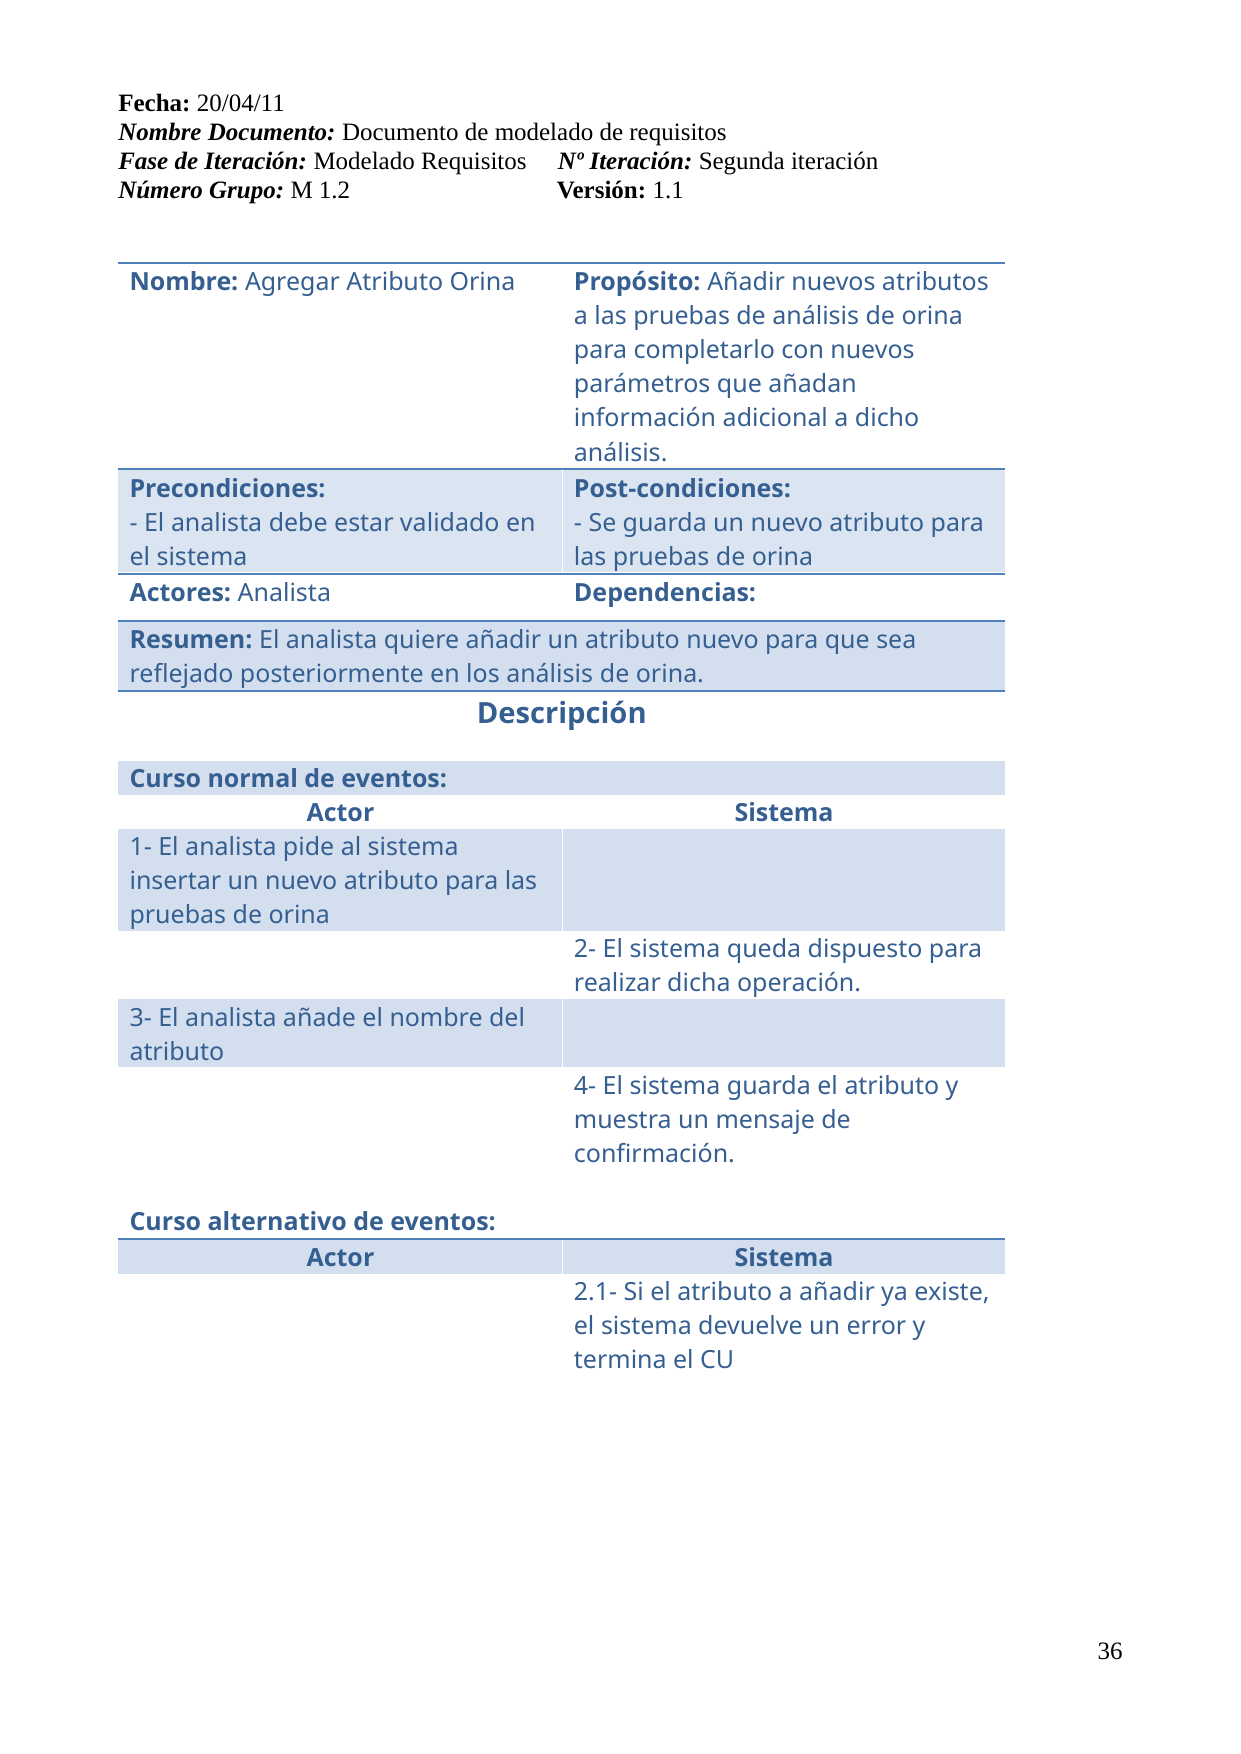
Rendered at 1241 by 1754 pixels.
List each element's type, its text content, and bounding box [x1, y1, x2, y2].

table_cell Actor [118, 795, 562, 829]
table_cell Post-condiciones: - Se guarda un nuevo atributo para las pruebas de orina [563, 470, 1005, 572]
table_cell 2- El sistema queda dispuesto para realizar dicha operación. [563, 931, 1005, 999]
table_cell Descripción [118, 692, 1005, 732]
table_cell Actores: Analista [118, 575, 562, 620]
table_header Propósito: Añadir nuevos atributos a las pruebas de análisis de orina para completarlo con nuevos parámetros que añadan información adicional a dicho análisis. [563, 264, 1005, 468]
table_cell Curso alternativo de eventos: [118, 1170, 1005, 1238]
table_cell [118, 1067, 562, 1169]
table_cell 4- El sistema guarda el atributo y muestra un mensaje de confirmación. [563, 1067, 1005, 1169]
table_cell 3- El analista añade el nombre del atributo [118, 999, 562, 1067]
table_cell Dependencias: [563, 575, 1005, 620]
table_cell [118, 1274, 562, 1410]
table_cell 2.1- Si el atributo a añadir ya existe, el sistema devuelve un error y termina el CU [563, 1274, 1005, 1410]
table_cell Resumen: El analista quiere añadir un atributo nuevo para que sea reflejado posteriormente en los análisis de orina. [118, 622, 1005, 690]
table_header Curso normal de eventos: [118, 761, 1005, 795]
table_cell 1- El analista pide al sistema insertar un nuevo atributo para las pruebas de orina [118, 829, 562, 931]
table_cell Actor [118, 1240, 562, 1274]
table_cell [118, 931, 562, 999]
table_cell Sistema [563, 1240, 1005, 1274]
table_header Nombre: Agregar Atributo Orina [118, 264, 562, 468]
table_cell [563, 829, 1005, 931]
table_cell [563, 999, 1005, 1067]
table_cell Sistema [563, 795, 1005, 829]
table_cell Precondiciones: - El analista debe estar validado en el sistema [118, 470, 562, 572]
